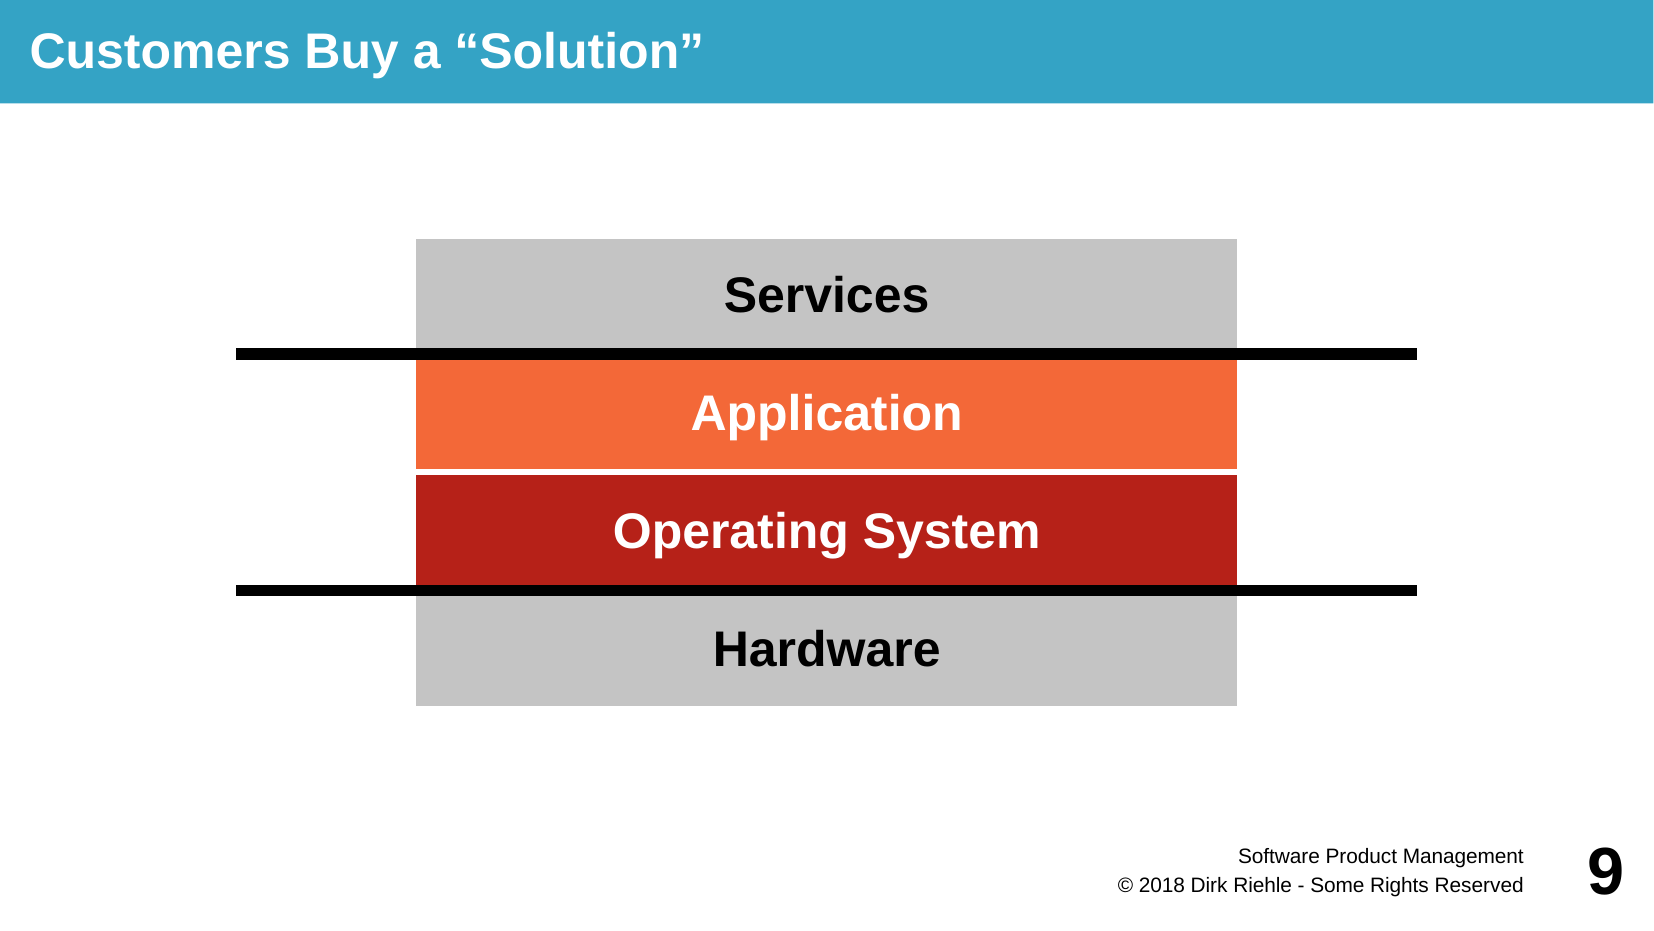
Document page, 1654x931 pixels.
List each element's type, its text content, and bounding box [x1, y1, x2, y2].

text_box Operating System [413, 472, 1241, 585]
text_box Services [413, 236, 1241, 348]
text_box Application [413, 360, 1241, 472]
title Customers Buy a “Solution” [0, 0, 1654, 104]
text_box Hardware [413, 596, 1241, 709]
